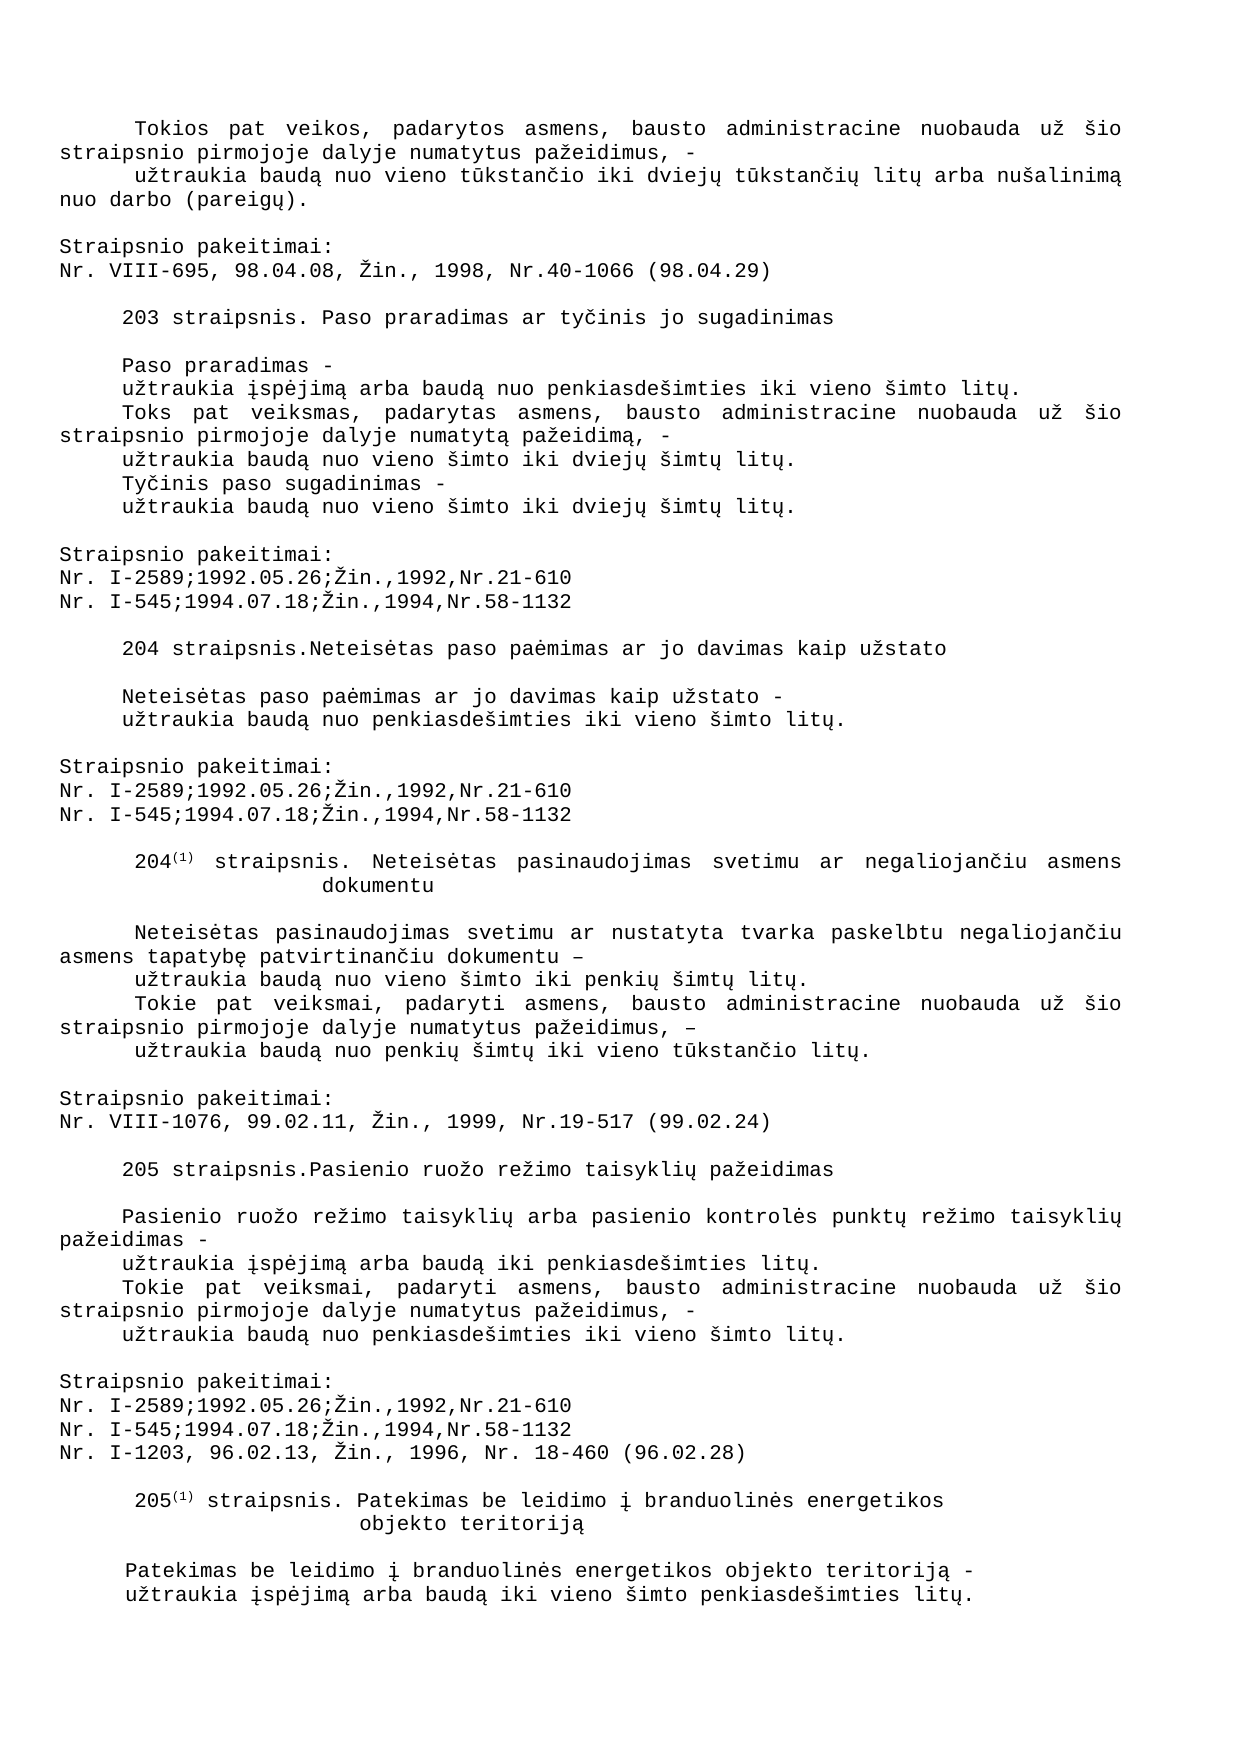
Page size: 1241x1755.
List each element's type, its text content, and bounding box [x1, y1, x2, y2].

text Nr. I-545;1994.07.18;Žin.,1994,Nr.58-1132 [59, 1419, 1122, 1442]
text užtraukia baudą nuo penkiasdešimties iki vieno šimto litų. [59, 709, 1122, 733]
text Nr. VIII-695, 98.04.08, Žin., 1998, Nr.40-1066 (98.04.29) [59, 260, 1122, 284]
text užtraukia baudą nuo vieno šimto iki dviejų šimtų litų. [59, 496, 1122, 520]
text užtraukia įspėjimą arba baudą iki vieno šimto penkiasdešimties litų. [59, 1584, 1122, 1608]
text 205 straipsnis.Pasienio ruožo režimo taisyklių pažeidimas [59, 1158, 1122, 1182]
text Nr. I-2589;1992.05.26;Žin.,1992,Nr.21-610 [59, 1395, 1122, 1419]
text Patekimas be leidimo į branduolinės energetikos objekto teritoriją - [59, 1561, 1122, 1584]
text Nr. VIII-1076, 99.02.11, Žin., 1999, Nr.19-517 (99.02.24) [59, 1111, 1122, 1135]
text Nr. I-2589;1992.05.26;Žin.,1992,Nr.21-610 [59, 780, 1122, 804]
text Toks pat veiksmas, padarytas asmens, bausto administracine nuobauda už šio straipsnio pirmojoje dalyje numatytą pažeidimą, - [59, 402, 1122, 449]
text užtraukia baudą nuo vieno šimto iki penkių šimtų litų. [59, 969, 1122, 993]
text Nr. I-545;1994.07.18;Žin.,1994,Nr.58-1132 [59, 591, 1122, 615]
text užtraukia įspėjimą arba baudą iki penkiasdešimties litų. [59, 1253, 1122, 1277]
text Nr. I-545;1994.07.18;Žin.,1994,Nr.58-1132 [59, 804, 1122, 827]
text užtraukia baudą nuo penkių šimtų iki vieno tūkstančio litų. [59, 1040, 1122, 1064]
text Straipsnio pakeitimai: [59, 1371, 1122, 1395]
text užtraukia baudą nuo penkiasdešimties iki vieno šimto litų. [59, 1324, 1122, 1348]
text Paso praradimas - [59, 354, 1122, 378]
text užtraukia įspėjimą arba baudą nuo penkiasdešimties iki vieno šimto litų. [59, 378, 1122, 402]
text užtraukia baudą nuo vieno šimto iki dviejų šimtų litų. [59, 449, 1122, 473]
text 203 straipsnis. Paso praradimas ar tyčinis jo sugadinimas [59, 307, 1122, 331]
text Straipsnio pakeitimai: [59, 757, 1122, 780]
text Tokie pat veiksmai, padaryti asmens, bausto administracine nuobauda už šio straipsnio pirmojoje dalyje numatytus pažeidimus, – [59, 993, 1122, 1040]
text Neteisėtas paso paėmimas ar jo davimas kaip užstato - [59, 686, 1122, 709]
text Straipsnio pakeitimai: [59, 544, 1122, 567]
text Pasienio ruožo režimo taisyklių arba pasienio kontrolės punktų režimo taisyklių pažeidimas - [59, 1206, 1122, 1253]
text užtraukia baudą nuo vieno tūkstančio iki dviejų tūkstančių litų arba nušalinimą nuo darbo (pareigų). [59, 165, 1122, 213]
text Straipsnio pakeitimai: [59, 236, 1122, 260]
text 204 straipsnis.Neteisėtas paso paėmimas ar jo davimas kaip užstato [59, 638, 1122, 662]
text Neteisėtas pasinaudojimas svetimu ar nustatyta tvarka paskelbtu negaliojančiu asmens tapatybę patvirtinančiu dokumentu – [59, 922, 1122, 969]
text Straipsnio pakeitimai: [59, 1088, 1122, 1111]
text Tyčinis paso sugadinimas - [59, 473, 1122, 496]
text Tokie pat veiksmai, padaryti asmens, bausto administracine nuobauda už šio straipsnio pirmojoje dalyje numatytus pažeidimus, - [59, 1277, 1122, 1324]
text Nr. I-2589;1992.05.26;Žin.,1992,Nr.21-610 [59, 567, 1122, 591]
text objekto teritoriją [134, 1513, 1122, 1537]
text 205(1) straipsnis. Patekimas be leidimo į branduolinės energetikos [134, 1489, 1122, 1513]
text 204(1) straipsnis. Neteisėtas pasinaudojimas svetimu ar negaliojančiu asmens dokumentu [134, 851, 1122, 898]
text Tokios pat veikos, padarytos asmens, bausto administracine nuobauda už šio straipsnio pirmojoje dalyje numatytus pažeidimus, - [59, 118, 1122, 165]
text Nr. I-1203, 96.02.13, Žin., 1996, Nr. 18-460 (96.02.28) [59, 1442, 1122, 1466]
